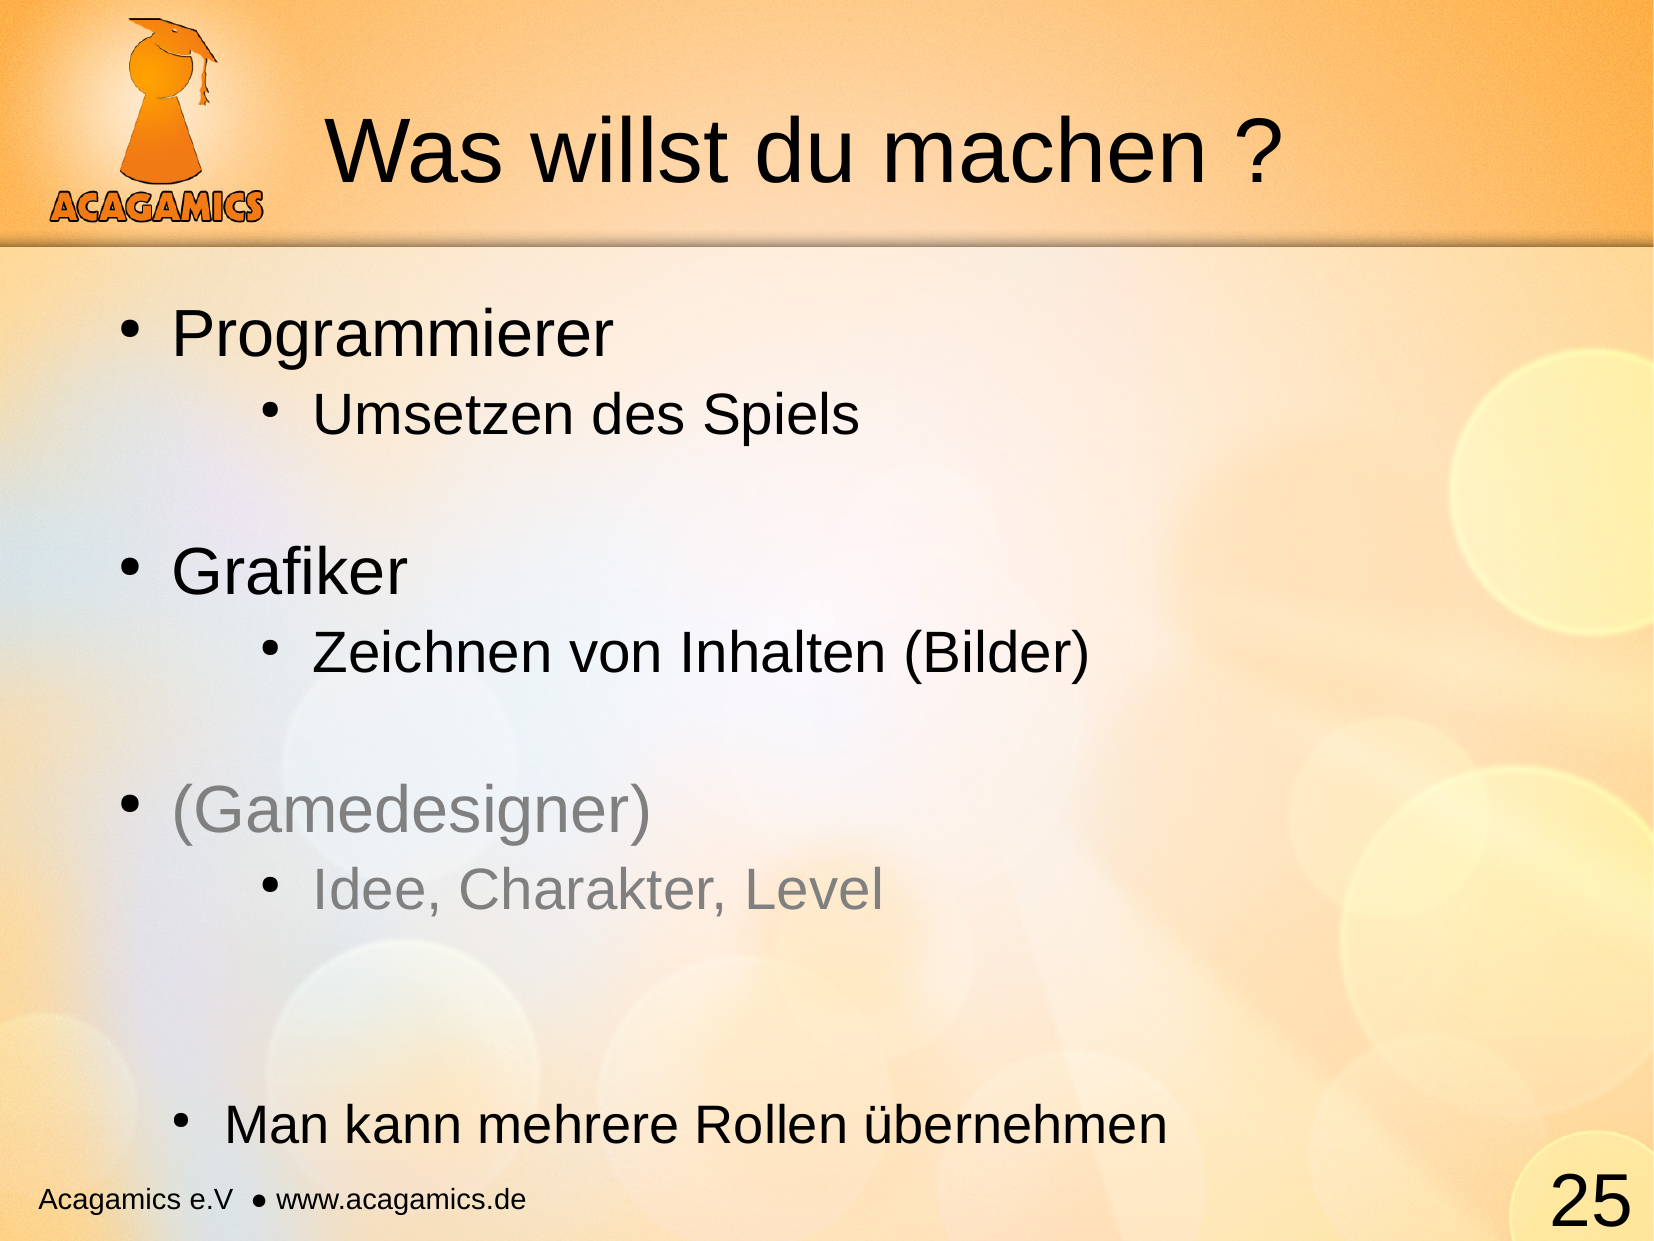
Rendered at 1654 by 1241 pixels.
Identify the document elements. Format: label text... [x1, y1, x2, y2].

picture [0, 0, 1654, 1241]
title Was willst du machen ? [324, 76, 1571, 216]
list Programmierer Umsetzen des Spiels Grafiker Zeichnen von Inhalten (Bilder) (Gamedesigner) Idee, Charakter, Level Man kann mehrere Rollen übernehmen [82, 290, 1571, 1109]
text_box [1517, 1151, 1654, 1241]
